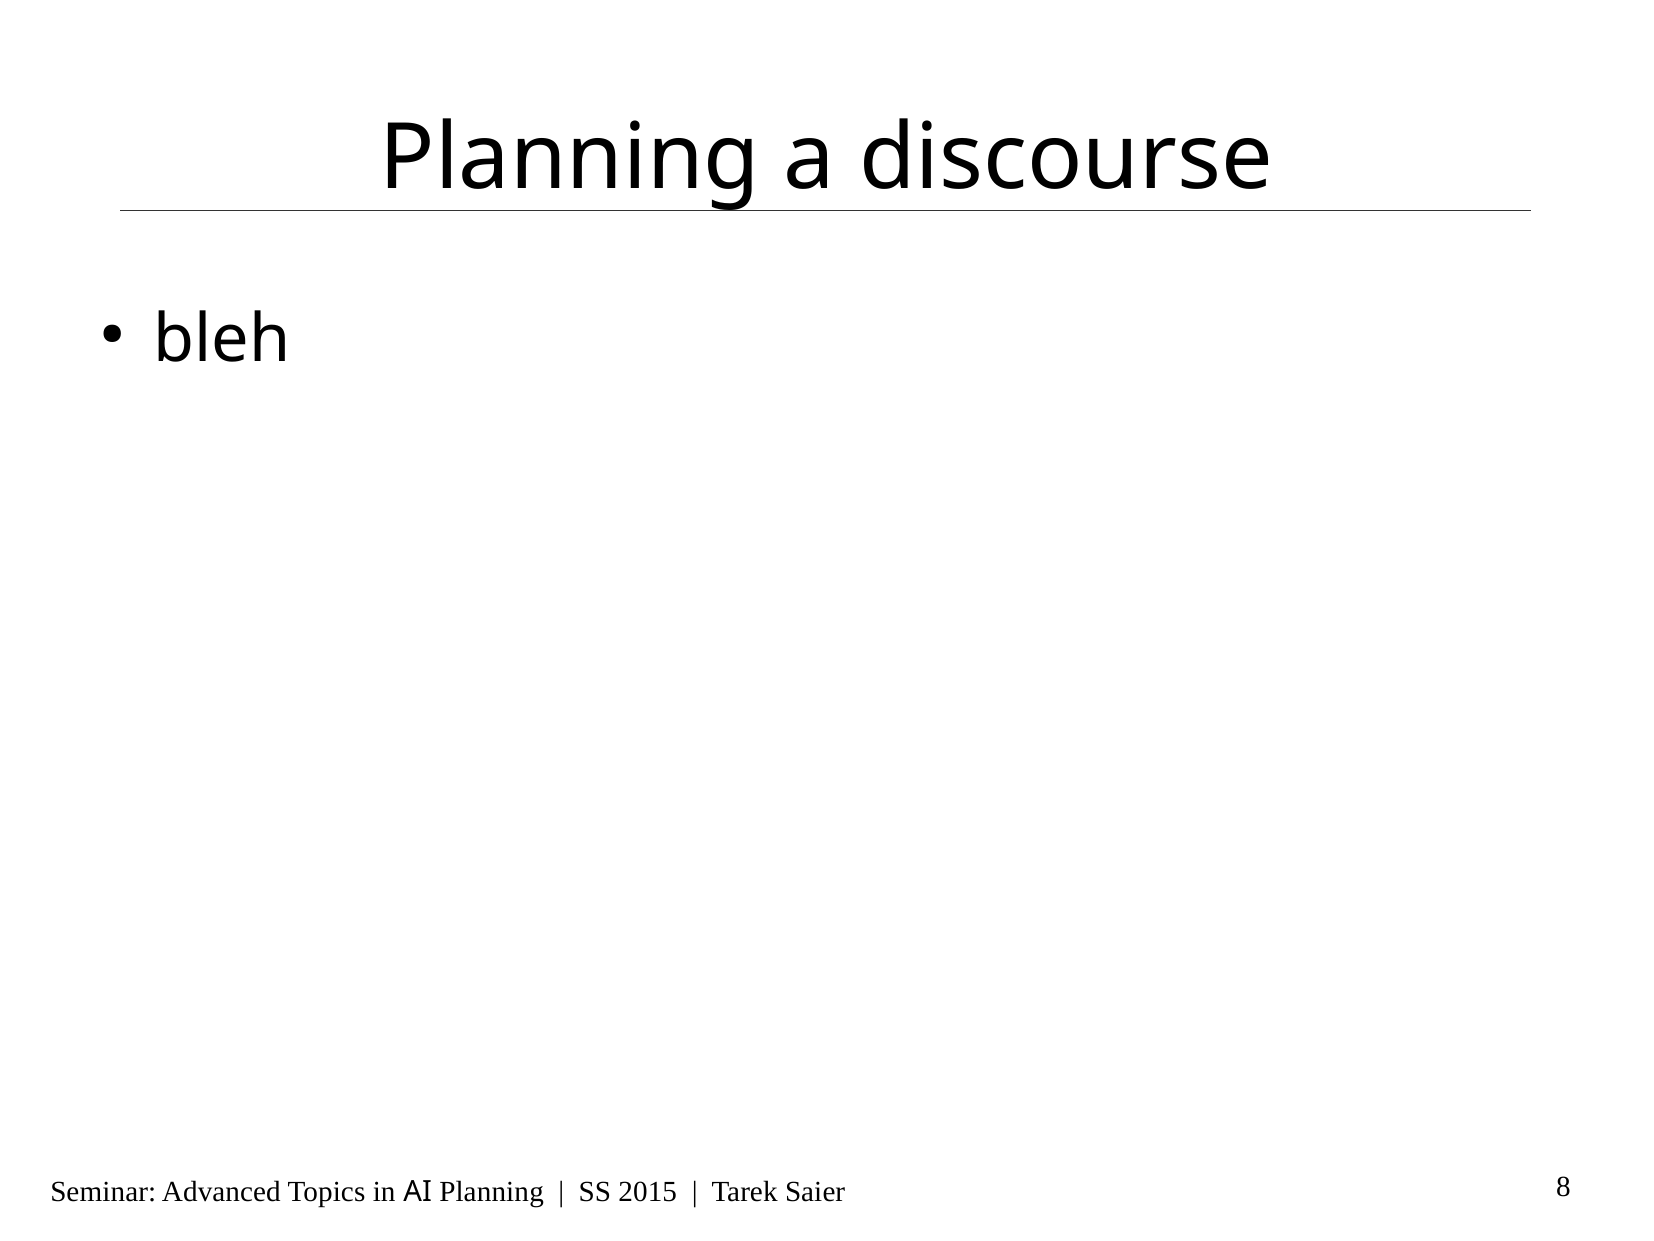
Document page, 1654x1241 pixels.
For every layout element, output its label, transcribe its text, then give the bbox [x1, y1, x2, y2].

list bleh [82, 290, 1571, 1010]
title Planning a discourse [82, 49, 1571, 257]
